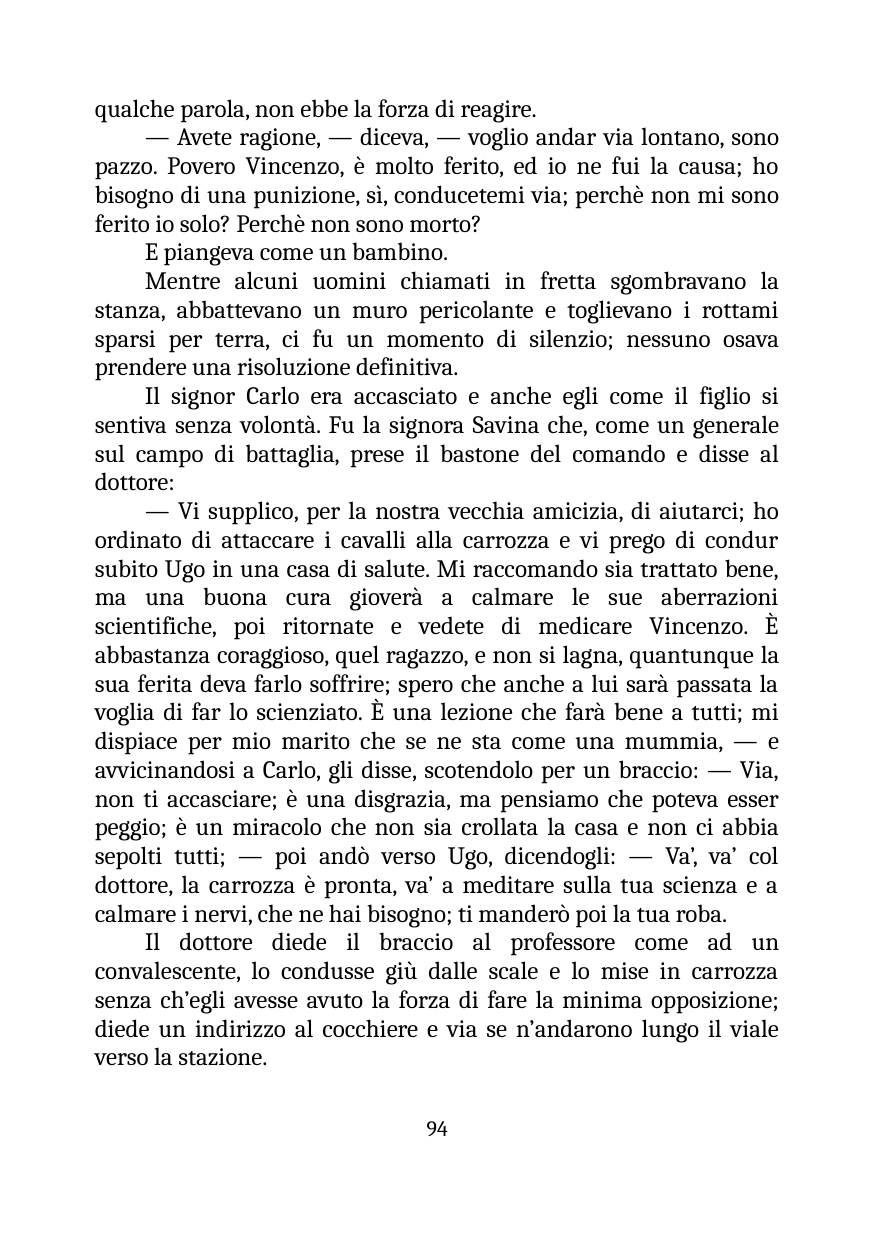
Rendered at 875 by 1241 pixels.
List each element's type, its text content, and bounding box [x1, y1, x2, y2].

text qualche parola, non ebbe la forza di reagire. [94, 94, 779, 123]
text E piangeva come un bambino. [94, 238, 779, 267]
text Il dottore diede il braccio al professore come ad un convalescente, lo condusse giù dalle scale e lo mise in carrozza senza ch’egli avesse avuto la forza di fare la minima opposizione; diede un indirizzo al cocchiere e via se n’andarono lungo il viale verso la stazione. [94, 928, 779, 1072]
text Il signor Carlo era accasciato e anche egli come il figlio si sentiva senza volontà. Fu la signora Savina che, come un generale sul campo di battaglia, prese il bastone del comando e disse al dottore: [94, 382, 779, 497]
text — Avete ragione, — diceva, — voglio andar via lontano, sono pazzo. Povero Vincenzo, è molto ferito, ed io ne fui la causa; ho bisogno di una punizione, sì, conducetemi via; perchè non mi sono ferito io solo? Perchè non sono morto? [94, 123, 779, 238]
text — Vi supplico, per la nostra vecchia amicizia, di aiutarci; ho ordinato di attaccare i cavalli alla carrozza e vi prego di condur subito Ugo in una casa di salute. Mi raccomando sia trattato bene, ma una buona cura gioverà a calmare le sue aberrazioni scientifiche, poi ritornate e vedete di medicare Vincenzo. È abbastanza coraggioso, quel ragazzo, e non si lagna, quantunque la sua ferita deva farlo soffrire; spero che anche a lui sarà passata la voglia di far lo scienziato. È una lezione che farà bene a tutti; mi dispiace per mio marito che se ne sta come una mummia, — e avvicinandosi a Carlo, gli disse, scotendolo per un braccio: — Via, non ti accasciare; è una disgrazia, ma pensiamo che poteva esser peggio; è un miracolo che non sia crollata la casa e non ci abbia sepolti tutti; — poi andò verso Ugo, dicendogli: — Va’, va’ col dottore, la carrozza è pronta, va’ a meditare sulla tua scienza e a calmare i nervi, che ne hai bisogno; ti manderò poi la tua roba. [94, 497, 779, 928]
text Mentre alcuni uomini chiamati in fretta sgombravano la stanza, abbattevano un muro pericolante e toglievano i rottami sparsi per terra, ci fu un momento di silenzio; nessuno osava prendere una risoluzione definitiva. [94, 267, 779, 382]
